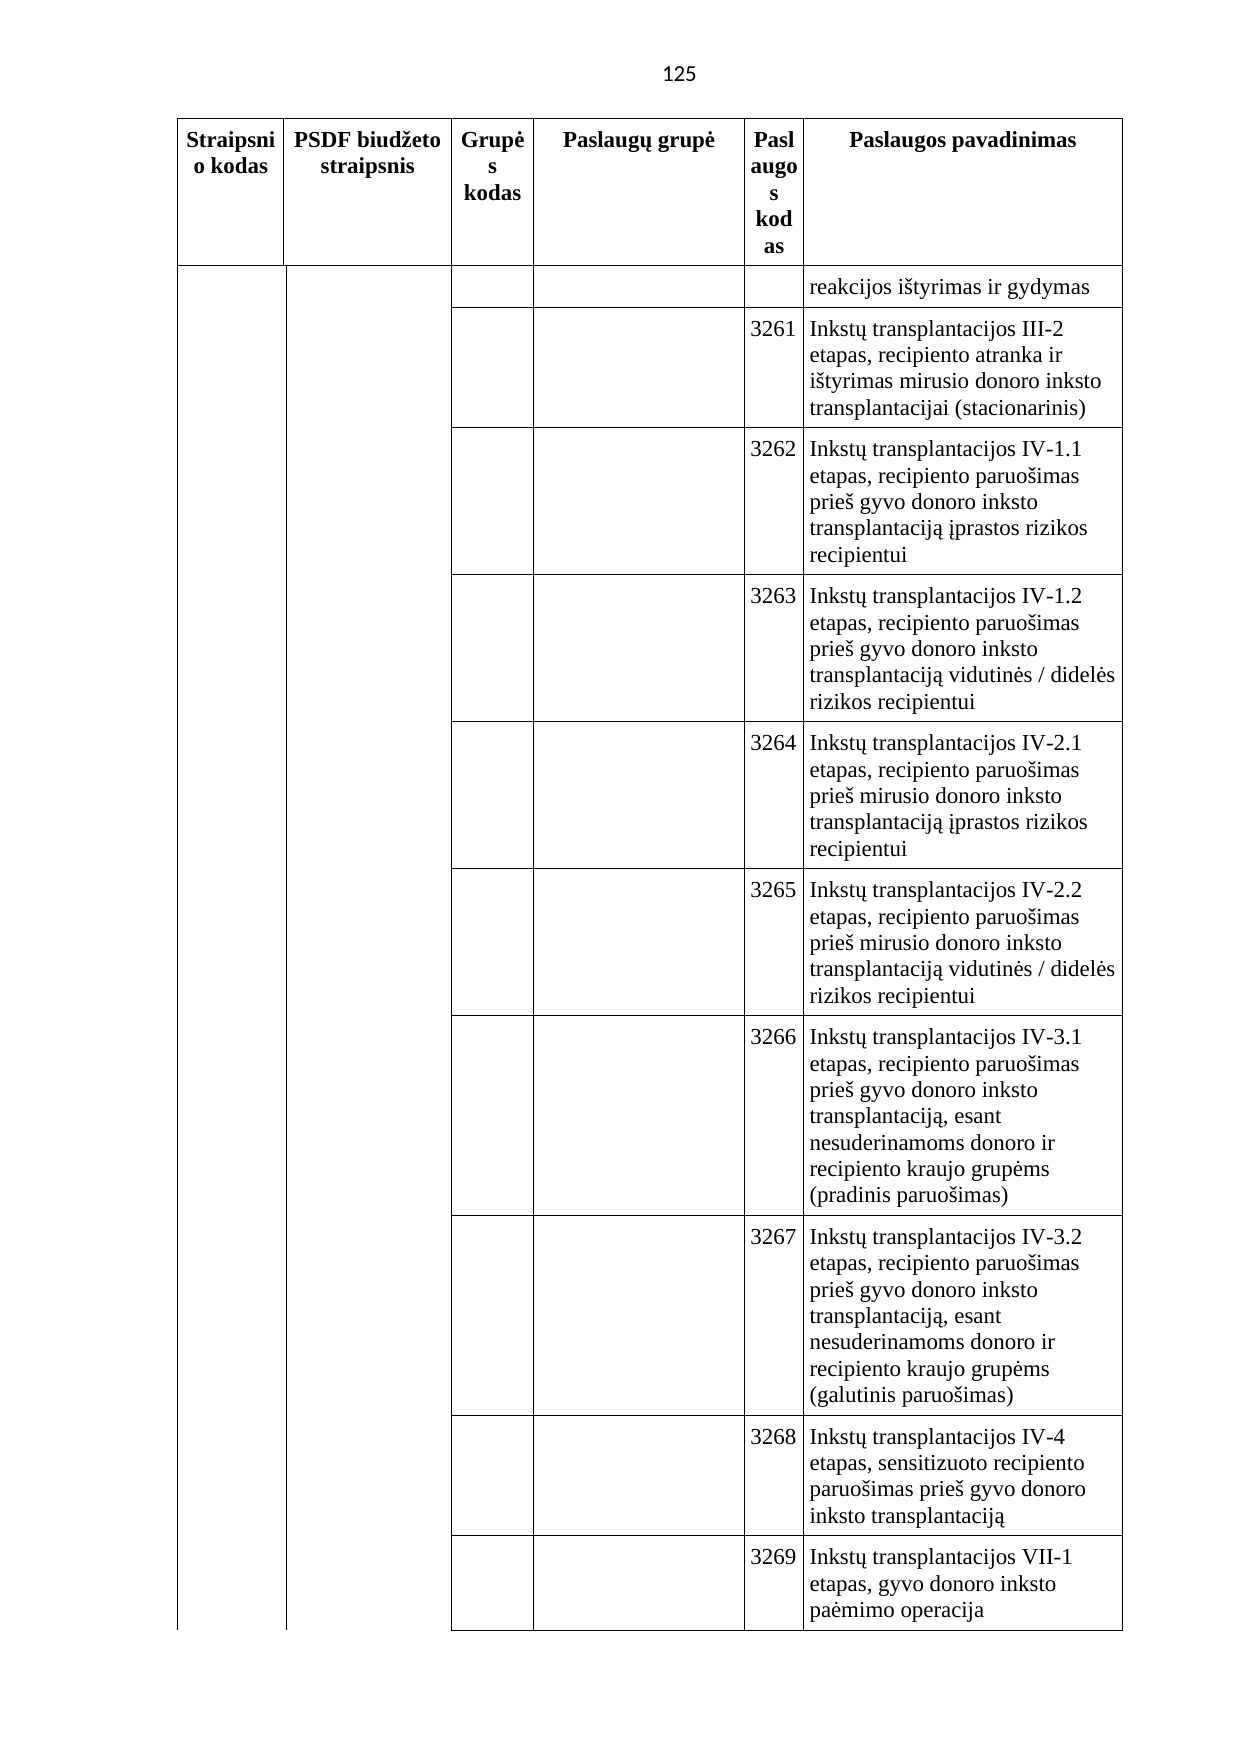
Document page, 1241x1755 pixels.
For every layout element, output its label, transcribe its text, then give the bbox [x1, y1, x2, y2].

table_cell [287, 1415, 451, 1535]
table_cell [287, 1215, 451, 1414]
table_cell [534, 428, 744, 574]
table_cell 3262 [745, 428, 803, 574]
table_cell 3268 [745, 1416, 803, 1535]
table_cell [287, 868, 451, 1015]
table_header Paslaugų grupė [534, 119, 744, 265]
table_cell [452, 575, 533, 721]
table_cell 3269 [745, 1536, 803, 1629]
table_cell Inkstų transplantacijos IV-1.1 etapas, recipiento paruošimas prieš gyvo donoro inksto transplantaciją įprastos rizikos recipientui [804, 428, 1122, 574]
table_cell [534, 869, 744, 1015]
table_header Straipsnio kodas [178, 119, 283, 265]
table_cell [178, 1215, 286, 1414]
table_cell Inkstų transplantacijos III-2 etapas, recipiento atranka ir ištyrimas mirusio donoro inksto transplantacijai (stacionarinis) [804, 308, 1122, 427]
table_header Paslaugos kodas [745, 119, 803, 265]
table_cell [178, 427, 286, 574]
table_cell [178, 868, 286, 1015]
table_cell [452, 1416, 533, 1535]
table_cell [178, 1535, 286, 1629]
table_cell 3264 [745, 722, 803, 868]
table_cell [178, 574, 286, 721]
table_cell Inkstų transplantacijos IV-3.1 etapas, recipiento paruošimas prieš gyvo donoro inksto transplantaciją, esant nesuderinamoms donoro ir recipiento kraujo grupėms (pradinis paruošimas) [804, 1016, 1122, 1215]
table_cell [287, 266, 451, 307]
table_cell [287, 574, 451, 721]
table_cell [534, 1216, 744, 1414]
table_cell Inkstų transplantacijos IV-3.2 etapas, recipiento paruošimas prieš gyvo donoro inksto transplantaciją, esant nesuderinamoms donoro ir recipiento kraujo grupėms (galutinis paruošimas) [804, 1216, 1122, 1414]
table_cell [452, 308, 533, 427]
table_cell [178, 721, 286, 868]
table_cell Inkstų transplantacijos IV-2.1 etapas, recipiento paruošimas prieš mirusio donoro inksto transplantaciją įprastos rizikos recipientui [804, 722, 1122, 868]
table_cell [745, 266, 803, 307]
table_cell [452, 1016, 533, 1215]
table_cell Inkstų transplantacijos IV-2.2 etapas, recipiento paruošimas prieš mirusio donoro inksto transplantaciją vidutinės / didelės rizikos recipientui [804, 869, 1122, 1015]
table_cell [287, 1015, 451, 1215]
table_cell [452, 428, 533, 574]
table_cell [287, 1535, 451, 1629]
table_header PSDF biudžeto straipsnis [284, 119, 451, 265]
table_cell Inkstų transplantacijos IV-4 etapas, sensitizuoto recipiento paruošimas prieš gyvo donoro inksto transplantaciją [804, 1416, 1122, 1535]
table_cell [452, 1536, 533, 1629]
table_header Paslaugos pavadinimas [804, 119, 1122, 265]
table_cell [178, 1015, 286, 1215]
table_cell [534, 308, 744, 427]
table_cell [452, 869, 533, 1015]
table_cell 3266 [745, 1016, 803, 1215]
table_cell [287, 307, 451, 427]
table_cell [534, 266, 744, 307]
table_cell [452, 722, 533, 868]
table_cell Inkstų transplantacijos VII-1 etapas, gyvo donoro inksto paėmimo operacija [804, 1536, 1122, 1629]
table_cell [452, 266, 533, 307]
table_cell [534, 575, 744, 721]
table_cell [452, 1216, 533, 1414]
table_cell 3265 [745, 869, 803, 1015]
table_cell [178, 307, 286, 427]
table_cell [534, 722, 744, 868]
table_cell 3263 [745, 575, 803, 721]
table_cell [534, 1536, 744, 1629]
table_cell [534, 1016, 744, 1215]
table_header Grupės kodas [452, 119, 533, 265]
table_cell Inkstų transplantacijos IV-1.2 etapas, recipiento paruošimas prieš gyvo donoro inksto transplantaciją vidutinės / didelės rizikos recipientui [804, 575, 1122, 721]
table_cell [287, 721, 451, 868]
table_cell [534, 1416, 744, 1535]
table_cell 3267 [745, 1216, 803, 1414]
table_cell [178, 266, 286, 307]
table_cell [178, 1415, 286, 1535]
table_cell [287, 427, 451, 574]
table_cell 3261 [745, 308, 803, 427]
table_cell reakcijos ištyrimas ir gydymas [804, 266, 1122, 307]
